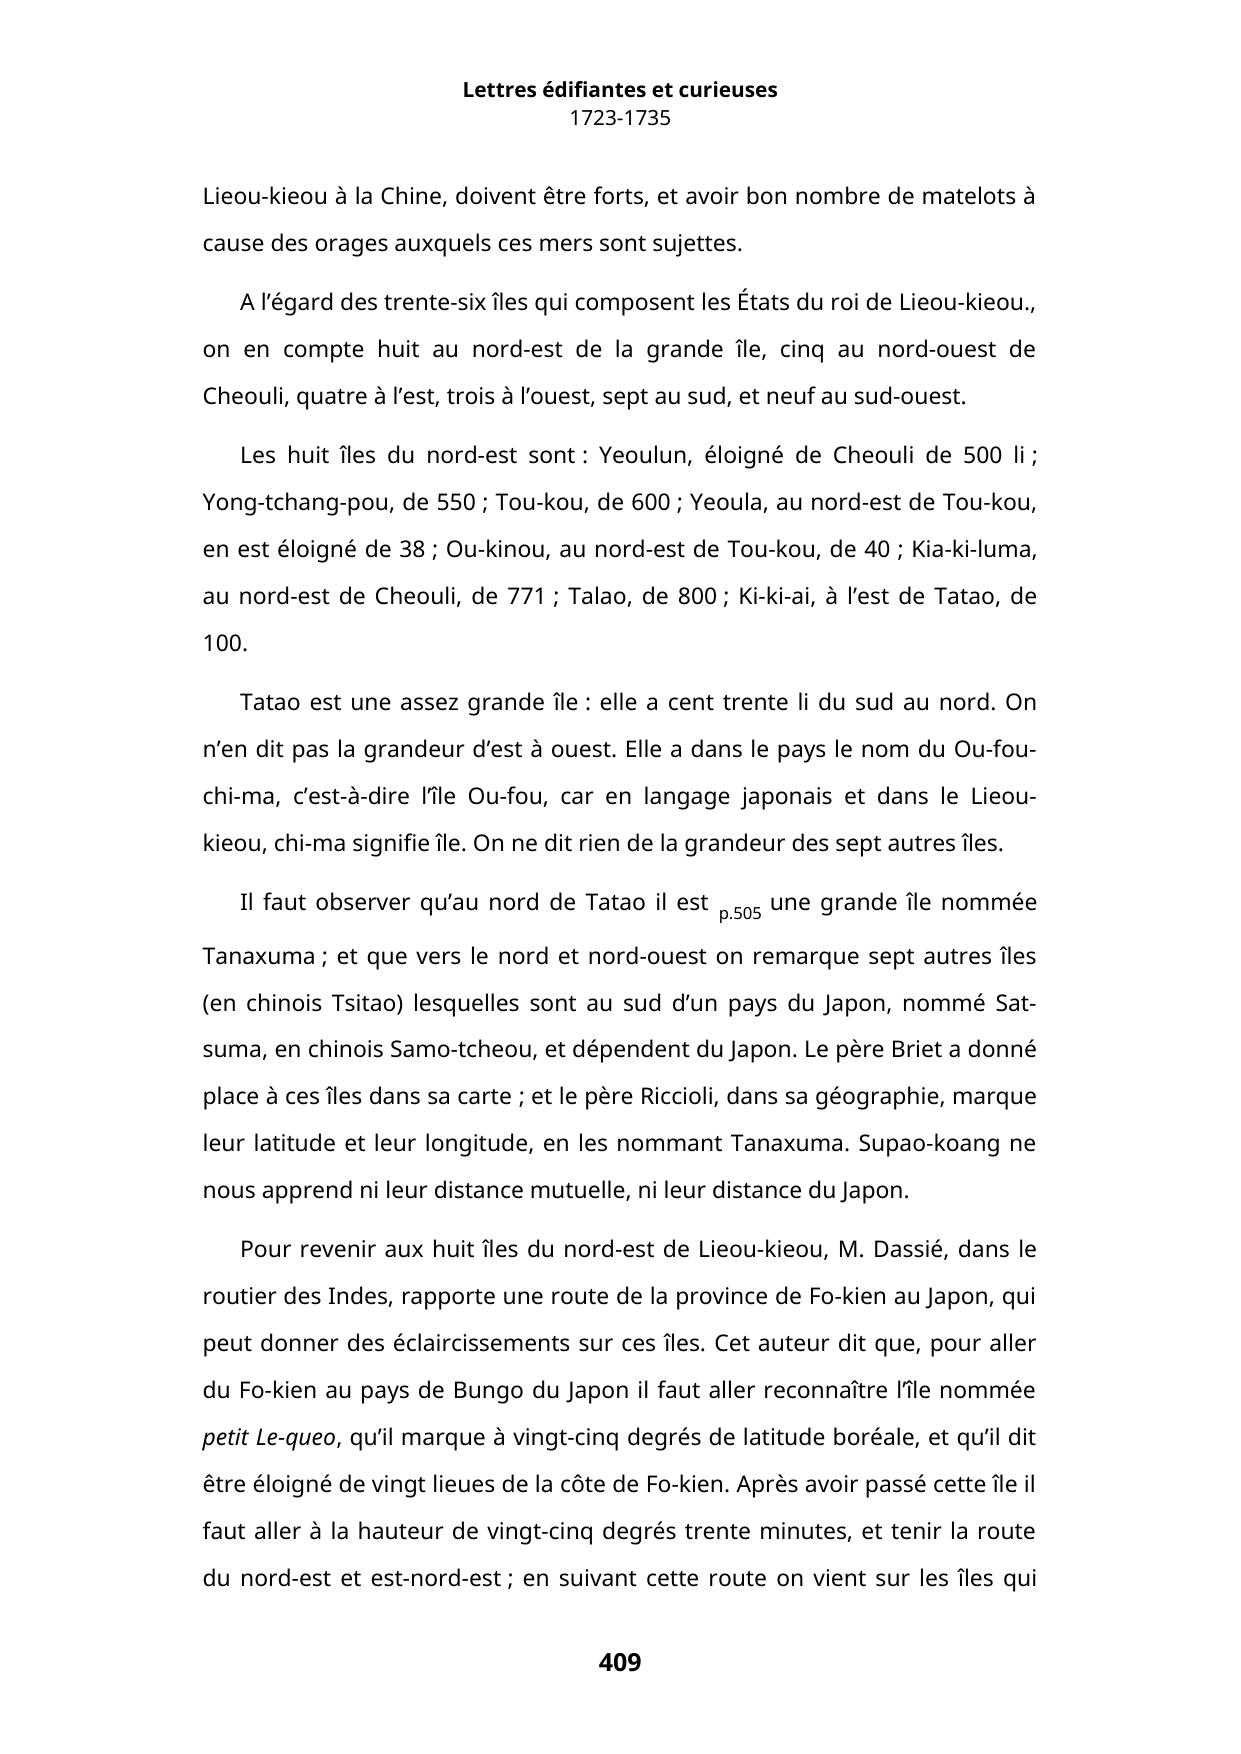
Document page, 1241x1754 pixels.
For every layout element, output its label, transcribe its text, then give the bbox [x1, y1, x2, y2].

text Lieou-kieou à la Chine, doivent être forts, et avoir bon nombre de matelots à cause des orages auxquels ces mers sont sujettes. [202, 180, 1038, 258]
text Les huit îles du nord-est sont : Yeoulun, éloigné de Cheouli de 500 li ; Yong-tchang-pou, de 550 ; Tou-kou, de 600 ; Yeoula, au nord-est de Tou-kou, en est éloigné de 38 ; Ou-kinou, au nord-est de Tou-kou, de 40 ; Kia-ki-luma, au nord-est de Cheouli, de 771 ; Talao, de 800 ; Ki-ki-ai, à l’est de Tatao, de 100. [202, 439, 1038, 658]
text Il faut observer qu’au nord de Tatao il est p.505 une grande île nommée Tanaxuma ; et que vers le nord et nord-ouest on remarque sept autres îles (en chinois Tsitao) lesquelles sont au sud d’un pays du Japon, nommé Sat-suma, en chinois Samo-tcheou, et dépendent du Japon. Le père Briet a donné place à ces îles dans sa carte ; et le père Riccioli, dans sa géographie, marque leur latitude et leur longitude, en les nommant Tanaxuma. Supao-koang ne nous apprend ni leur distance mutuelle, ni leur distance du Japon. [202, 886, 1038, 1205]
text A l’égard des trente-six îles qui composent les États du roi de Lieou-kieou., on en compte huit au nord-est de la grande île, cinq au nord-ouest de Cheouli, quatre à l’est, trois à l’ouest, sept au sud, et neuf au sud-ouest. [202, 286, 1038, 411]
text Tatao est une assez grande île : elle a cent trente li du sud au nord. On n’en dit pas la grandeur d’est à ouest. Elle a dans le pays le nom du Ou-fou-chi-ma, c’est-à-dire l’île Ou-fou, car en langage japonais et dans le Lieou-kieou, chi-ma signifie île. On ne dit rien de la grandeur des sept autres îles. [202, 686, 1038, 858]
text Pour revenir aux huit îles du nord-est de Lieou-kieou, M. Dassié, dans le routier des Indes, rapporte une route de la province de Fo-kien au Japon, qui peut donner des éclaircissements sur ces îles. Cet auteur dit que, pour aller du Fo-kien au pays de Bungo du Japon il faut aller reconnaître l’île nommée petit Le-queo, qu’il marque à vingt-cinq degrés de latitude boréale, et qu’il dit être éloigné de vingt lieues de la côte de Fo-kien. Après avoir passé cette île il faut aller à la hauteur de vingt-cinq degrés trente minutes, et tenir la route du nord-est et est-nord-est ; en suivant cette route on vient sur les îles qui [202, 1233, 1038, 1593]
